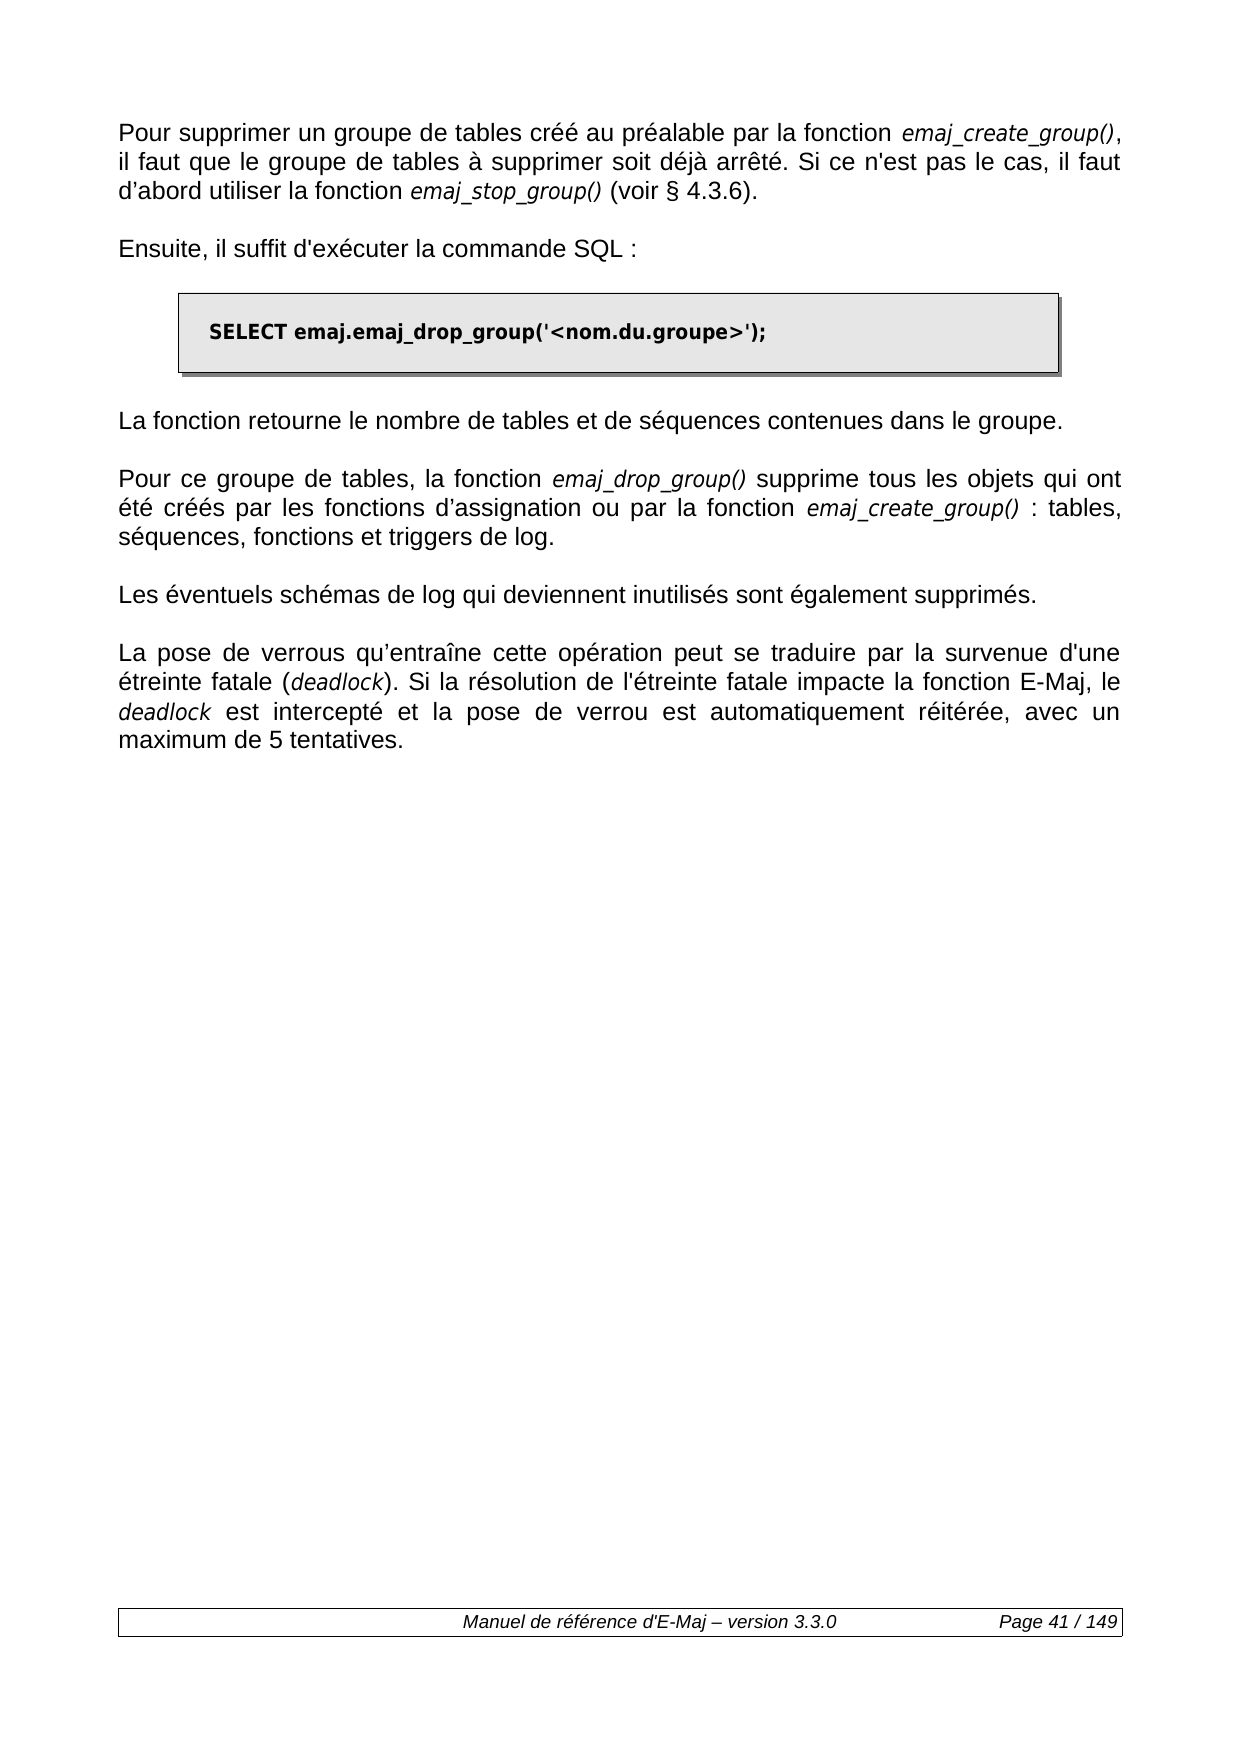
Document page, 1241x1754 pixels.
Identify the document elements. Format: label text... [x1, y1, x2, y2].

text La fonction retourne le nombre de tables et de séquences contenues dans le groupe. [118, 406, 1122, 435]
text SELECT emaj.emaj_drop_group('<nom.du.groupe>'); [179, 317, 1058, 341]
text Les éventuels schémas de log qui deviennent inutilisés sont également supprimés. [118, 580, 1122, 609]
text Pour supprimer un groupe de tables créé au préalable par la fonction emaj_create_group(), il faut que le groupe de tables à supprimer soit déjà arrêté. Si ce n'est pas le cas, il faut d’abord utiliser la fonction emaj_stop_group() (voir § 4.3.6). [118, 118, 1122, 205]
text La pose de verrous qu’entraîne cette opération peut se traduire par la survenue d'une étreinte fatale (deadlock). Si la résolution de l'étreinte fatale impacte la fonction E-Maj, le deadlock est intercepté et la pose de verrou est automatiquement réitérée, avec un maximum de 5 tentatives. [118, 638, 1122, 754]
text Pour ce groupe de tables, la fonction emaj_drop_group() supprime tous les objets qui ont été créés par les fonctions d’assignation ou par la fonction emaj_create_group() : tables, séquences, fonctions et triggers de log. [118, 464, 1122, 551]
text Ensuite, il suffit d'exécuter la commande SQL : [118, 234, 1122, 263]
